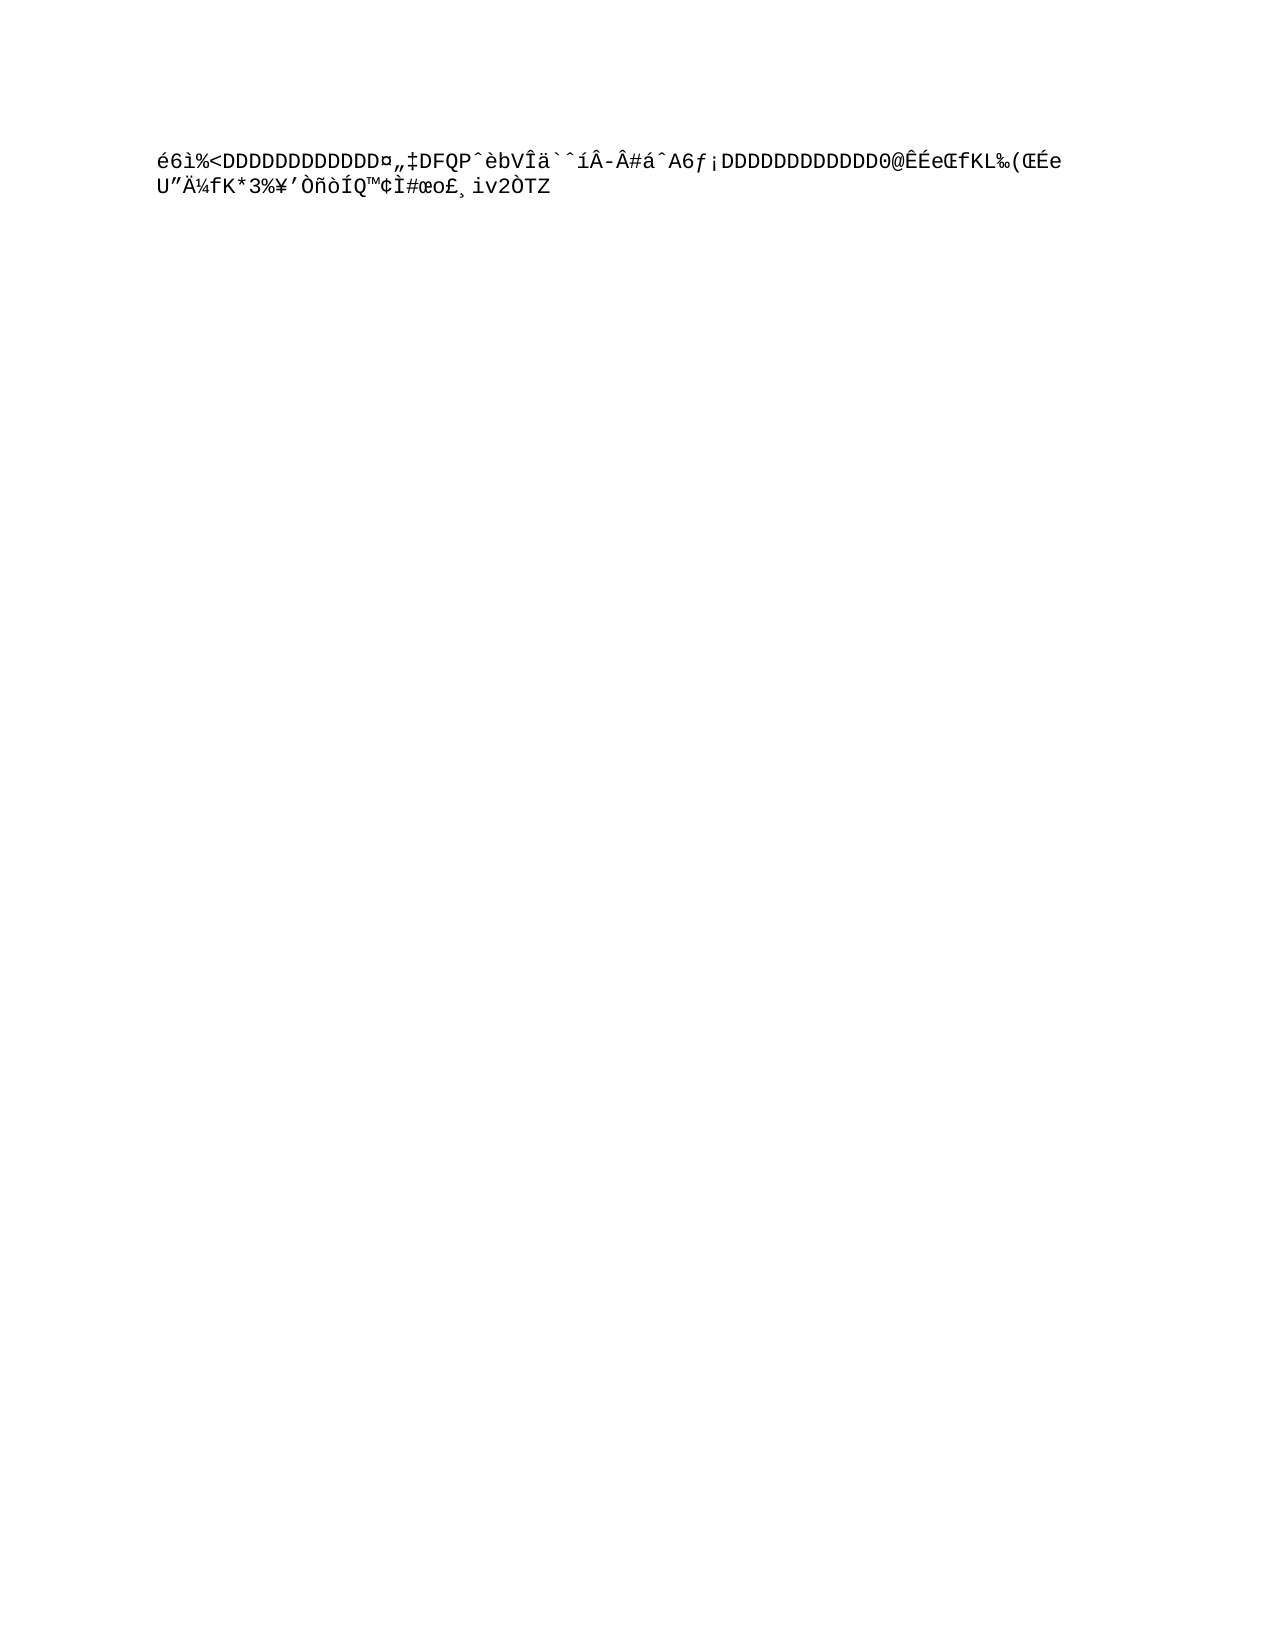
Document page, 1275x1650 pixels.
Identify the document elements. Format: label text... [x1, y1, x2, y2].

text é6ì%<DDDDDDDDDDDD¤„‡DFQPˆèbVÎä`ˆíÂ-Â#áˆA6ƒ¡DDDDDDDDDDDD0@ÊÉeŒfKL‰(ŒÉe [156, 150, 1118, 175]
text U”Ä¼fK*3%¥’ÒñòÍQ™¢Ì#œo£¸iv2ÒTZ [156, 175, 1118, 224]
